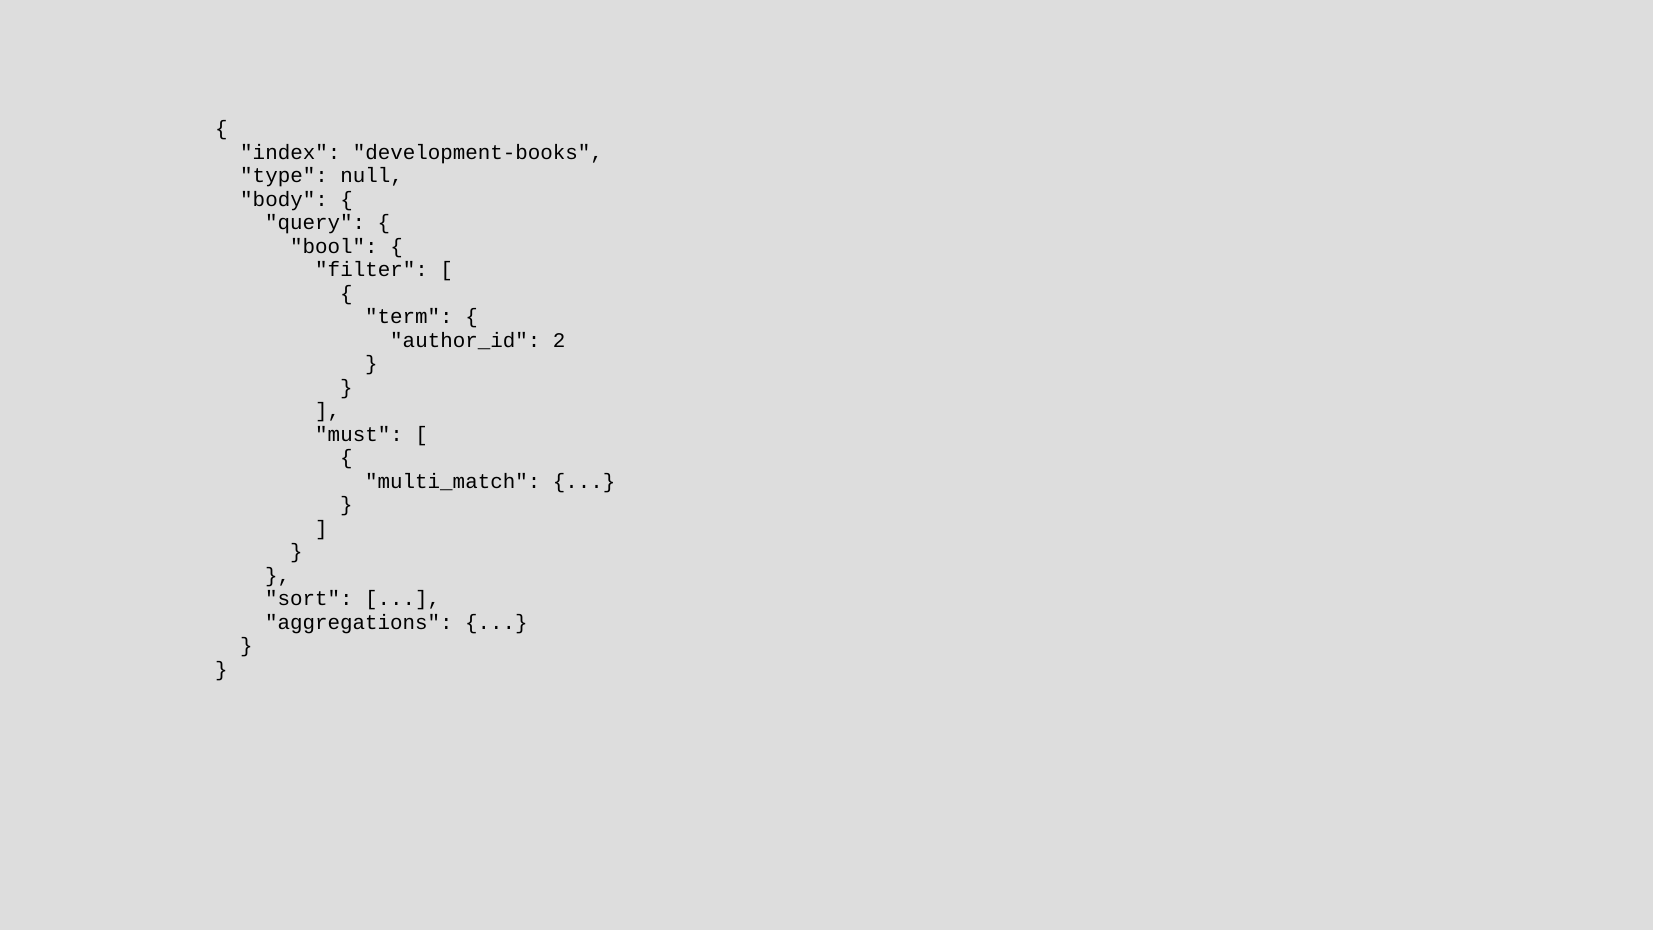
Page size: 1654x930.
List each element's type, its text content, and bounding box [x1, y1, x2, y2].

text_box { "index": "development-books", "type": null, "body": { "query": { "bool": { "filter": [ { "term": { "author_id": 2 } } ], "must": [ { "multi_match": {...} } ] } }, "sort": [...], "aggregations": {...} } } [200, 111, 1366, 826]
